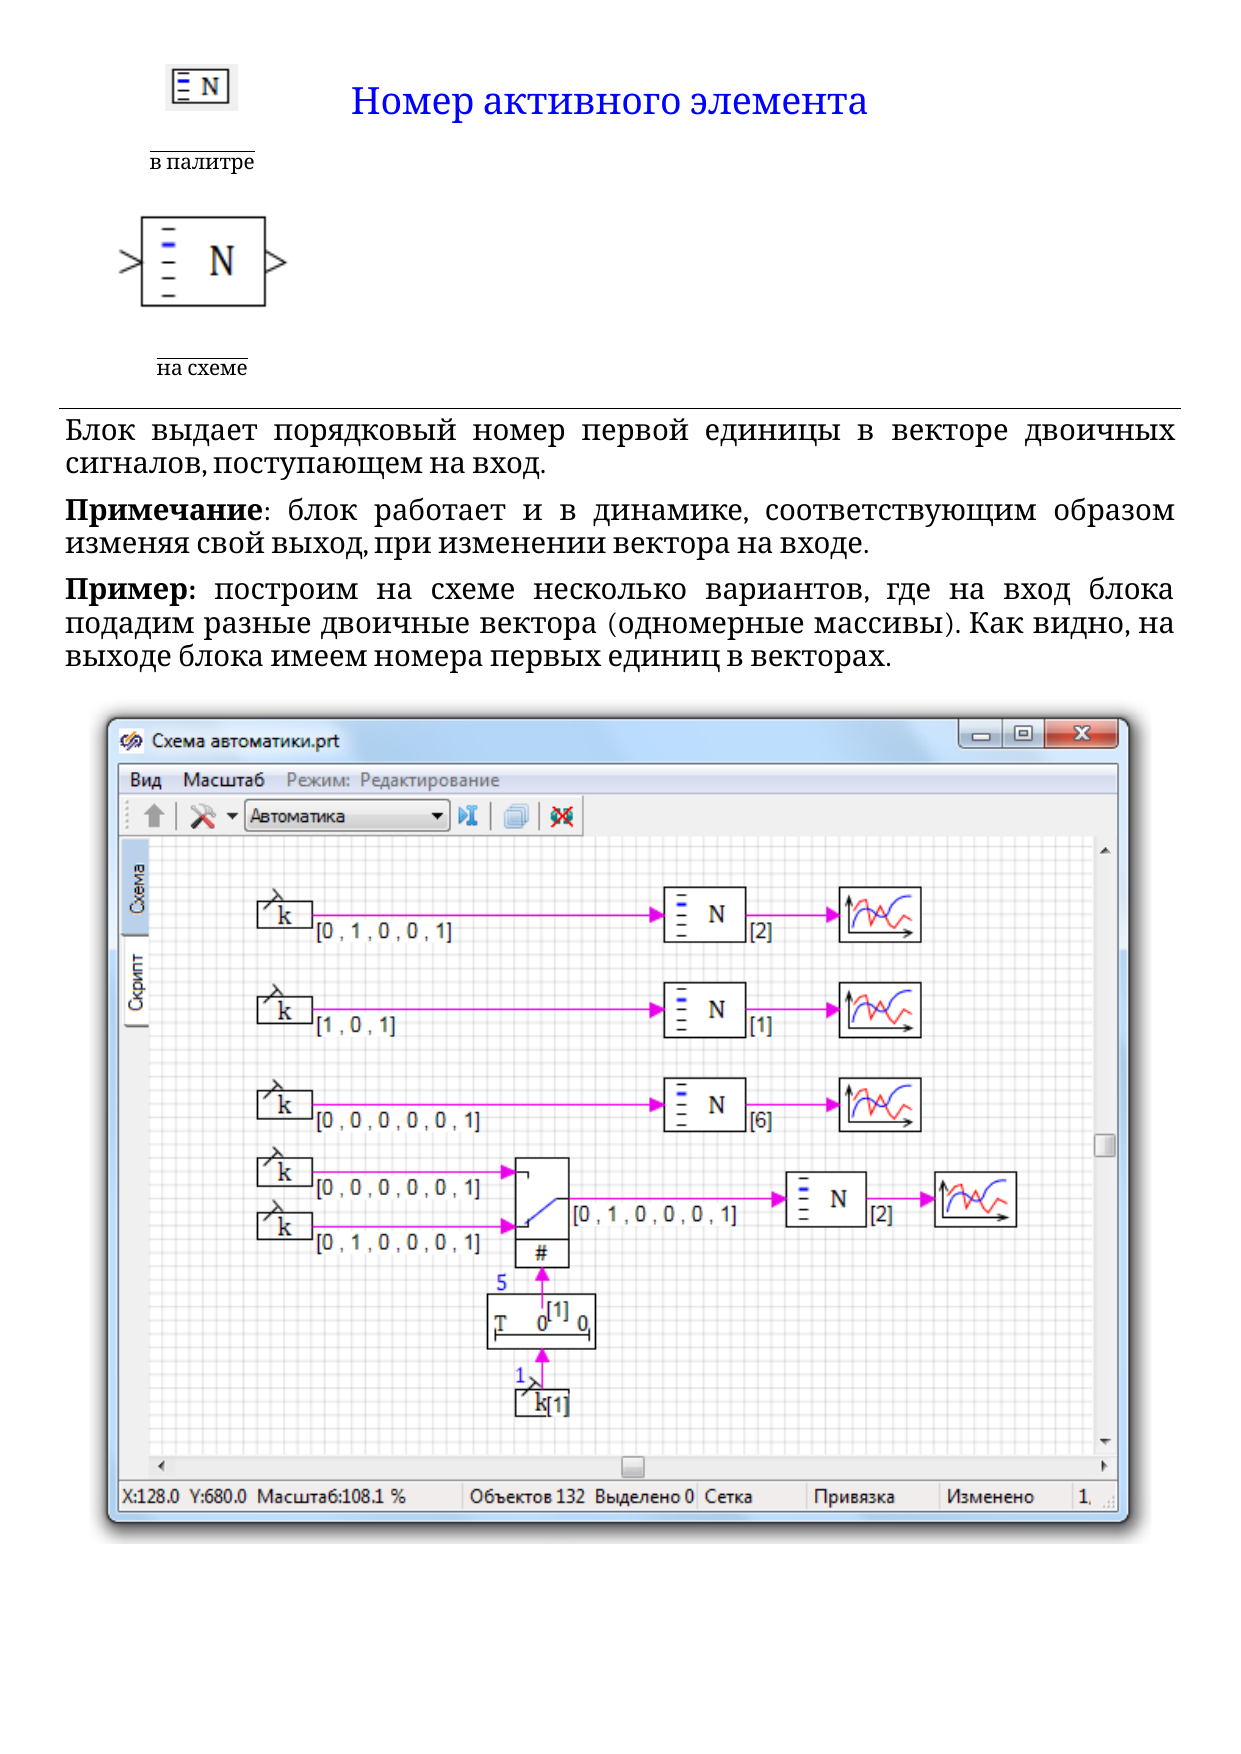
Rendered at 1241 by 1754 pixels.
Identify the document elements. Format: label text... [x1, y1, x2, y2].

table_cell на схеме [59, 351, 345, 408]
table_cell в палитре [59, 145, 345, 202]
table_header [59, 59, 345, 145]
table_cell [345, 351, 1181, 408]
table_cell [59, 202, 345, 351]
table_cell [345, 202, 1181, 351]
table_cell [345, 145, 1181, 202]
table_cell Блок выдает порядковый номер первой единицы в векторе двоичных сигналов, поступающем на вход. Примечание: блок работает и в динамике, соответствующим образом изменяя свой выход, при изменении вектора на входе. Пример: построим на схеме несколько вариантов, где на вход блока подадим разные двоичные вектора (одномерные массивы). Как видно, на выходе блока имеем номера первых единиц в векторах. [59, 409, 1181, 1687]
picture [112, 207, 292, 317]
picture [165, 64, 239, 111]
table_header Номер активного элемента [345, 59, 1181, 145]
picture [88, 699, 1152, 1544]
